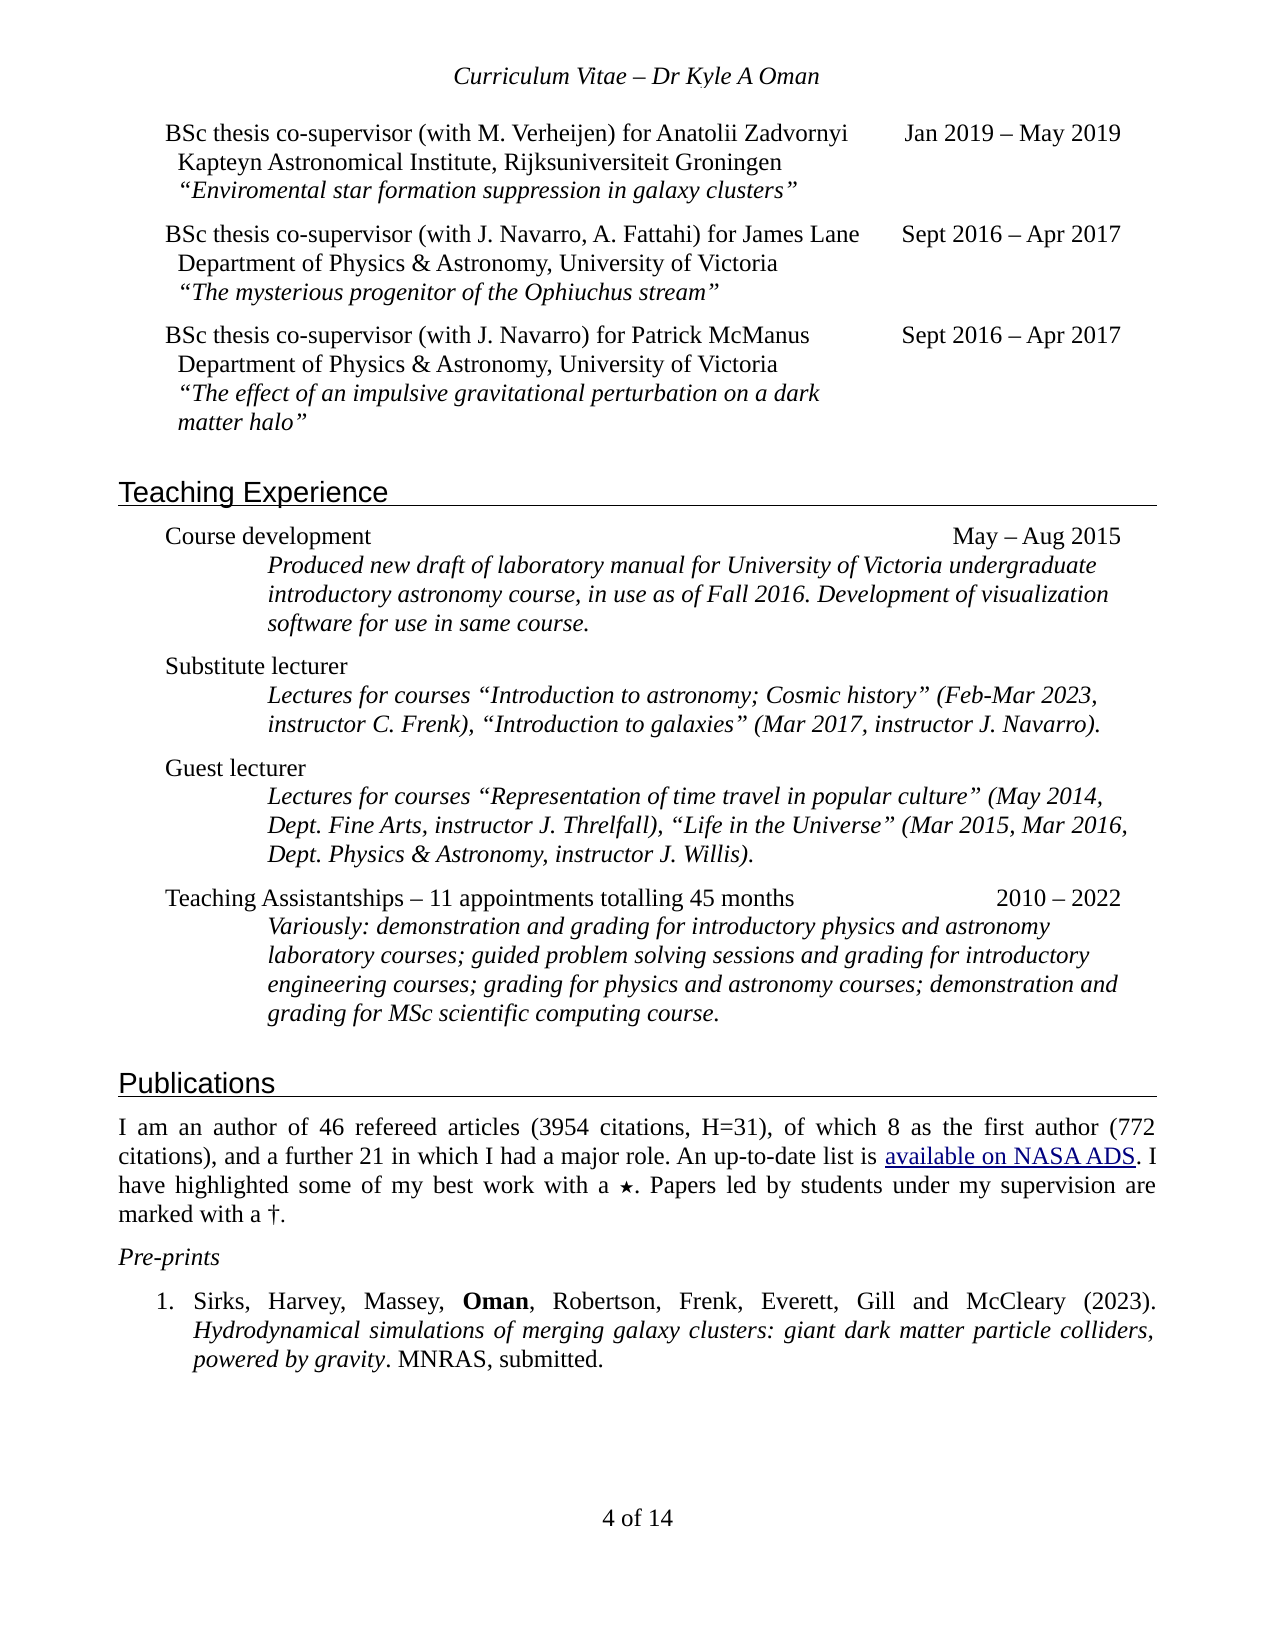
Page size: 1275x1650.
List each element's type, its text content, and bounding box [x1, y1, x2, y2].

text BSc thesis co-supervisor (with M. Verheijen) for Anatolii Zadvornyi Jan 2019 – May 2019 Kapteyn Astronomical Institute, Rijksuniversiteit Groningen “Enviromental star formation suppression in galaxy clusters” [118, 118, 1157, 204]
text I am an author of 46 refereed articles (3954 citations, H=31), of which 8 as the first author (772 citations), and a further 21 in which I had a major role. An up-to-date list is available on NASA ADS. I have highlighted some of my best work with a ★. Papers led by students under my supervision are marked with a †. [118, 1112, 1157, 1227]
text Teaching Assistantships – 11 appointments totalling 45 months 2010 – 2022 Variously: demonstration and grading for introductory physics and astronomy laboratory courses; guided problem solving sessions and grading for introductory engineering courses; grading for physics and astronomy courses; demonstration and grading for MSc scientific computing course. [118, 883, 1157, 1026]
subtitle Publications [118, 1066, 1157, 1096]
list Sirks, Harvey, Massey, Oman, Robertson, Frenk, Everett, Gill and McCleary (2023). Hydrodynamical simulations of merging galaxy clusters: giant dark matter particle colliders, powered by gravity. MNRAS, submitted. [156, 1286, 1157, 1372]
text BSc thesis co-supervisor (with J. Navarro) for Patrick McManus Sept 2016 – Apr 2017 Department of Physics & Astronomy, University of Victoria “The effect of an impulsive gravitational perturbation on a dark matter halo” [118, 320, 1157, 435]
text BSc thesis co-supervisor (with J. Navarro, A. Fattahi) for James Lane Sept 2016 – Apr 2017 Department of Physics & Astronomy, University of Victoria “The mysterious progenitor of the Ophiuchus stream” [118, 219, 1157, 305]
text Pre-prints [118, 1242, 1157, 1271]
subtitle Teaching Experience [118, 475, 1157, 505]
text Substitute lecturer Lectures for courses “Introduction to astronomy; Cosmic history” (Feb-Mar 2023, instructor C. Frenk), “Introduction to galaxies” (Mar 2017, instructor J. Navarro). [118, 651, 1157, 738]
text Guest lecturer Lectures for courses “Representation of time travel in popular culture” (May 2014, Dept. Fine Arts, instructor J. Threlfall), “Life in the Universe” (Mar 2015, Mar 2016, Dept. Physics & Astronomy, instructor J. Willis). [118, 753, 1157, 868]
text Course development May – Aug 2015 Produced new draft of laboratory manual for University of Victoria undergraduate introductory astronomy course, in use as of Fall 2016. Development of visualization software for use in same course. [118, 521, 1157, 636]
